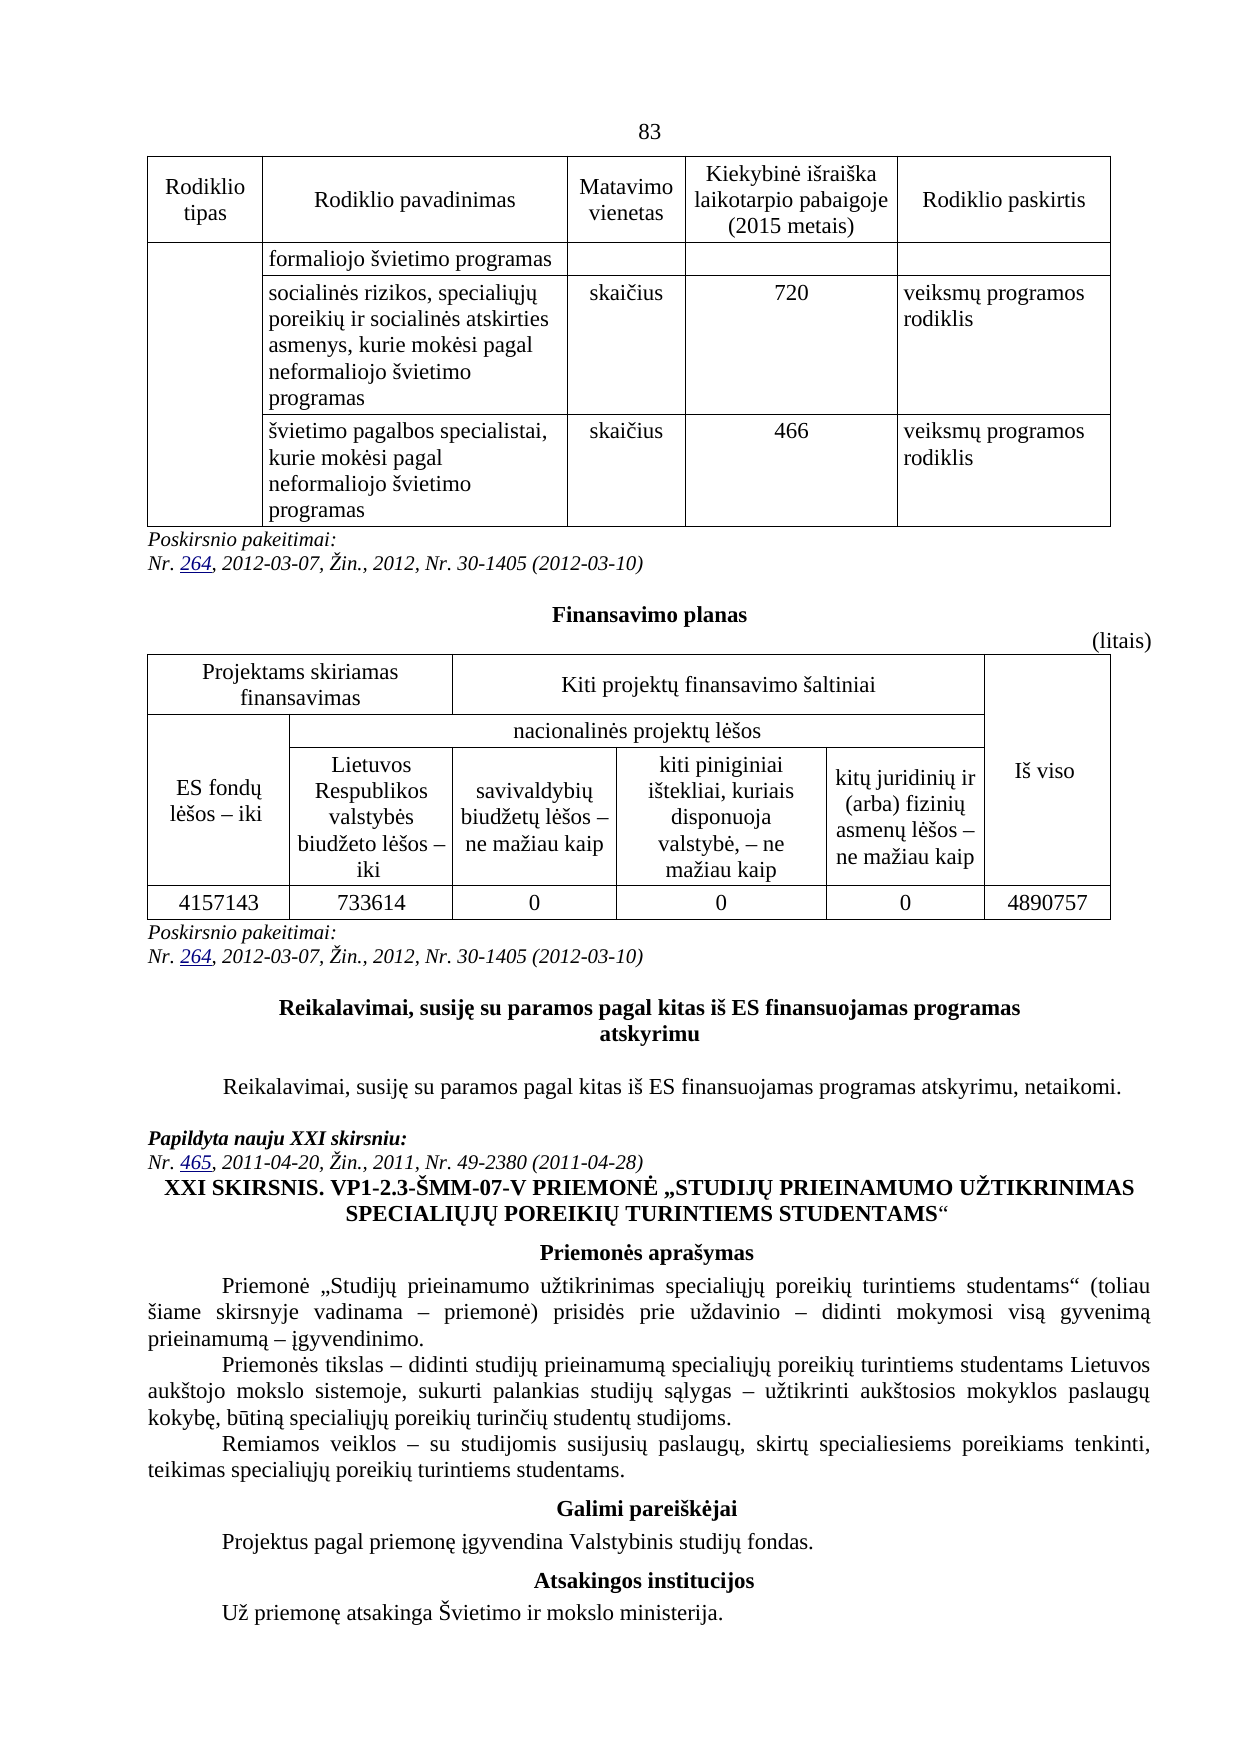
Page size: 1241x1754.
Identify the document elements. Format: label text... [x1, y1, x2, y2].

table_cell kiti piniginiai ištekliai, kuriais disponuoja valstybė, – ne mažiau kaip [617, 748, 826, 885]
table_cell socialinės rizikos, specialiųjų poreikių ir socialinės atskirties asmenys, kurie mokėsi pagal neformaliojo švietimo programas [263, 276, 567, 413]
table_header Iš viso [985, 655, 1110, 885]
text Projektus pagal priemonę įgyvendina Valstybinis studijų fondas. [148, 1528, 1152, 1554]
table_cell [686, 243, 897, 275]
table_cell [568, 243, 685, 275]
text Papildyta nauju XXI skirsniu: [148, 1126, 1152, 1150]
text Remiamos veiklos – su studijomis susijusių paslaugų, skirtų specialiesiems poreikiams tenkinti, teikimas specialiųjų poreikių turintiems studentams. [148, 1430, 1152, 1483]
text Nr. 465, 2011-04-20, Žin., 2011, Nr. 49-2380 (2011-04-28) [148, 1150, 1152, 1174]
table_header Rodiklio pavadinimas [263, 157, 567, 242]
table_cell [148, 243, 262, 526]
table_header Kiti projektų finansavimo šaltiniai [453, 655, 984, 713]
text Poskirsnio pakeitimai: [148, 920, 1152, 944]
table_cell veiksmų programos rodiklis [898, 276, 1110, 413]
table_cell savivaldybių biudžetų lėšos – ne mažiau kaip [453, 748, 616, 885]
table_header Rodiklio tipas [148, 157, 262, 242]
text Nr. 264, 2012-03-07, Žin., 2012, Nr. 30-1405 (2012-03-10) [148, 551, 1152, 575]
table_cell formaliojo švietimo programas [263, 243, 567, 275]
table_header Rodiklio paskirtis [898, 157, 1110, 242]
text Galimi pareiškėjai [148, 1495, 1152, 1522]
table_cell 4890757 [985, 886, 1110, 919]
table_cell skaičius [568, 276, 685, 413]
text XXI SKIRSNIS. VP1-2.3-ŠMM-07-V PRIEMONĖ „STUDIJŲ PRIEINAMUMO UŽTIKRINIMAS SPECIALIŲJŲ POREIKIŲ TURINTIEMS STUDENTAMS“ [148, 1174, 1152, 1227]
text Nr. 264, 2012-03-07, Žin., 2012, Nr. 30-1405 (2012-03-10) [148, 944, 1152, 968]
text Reikalavimai, susiję su paramos pagal kitas iš ES finansuojamas programas atskyrimu, netaikomi. [148, 1073, 1152, 1099]
table_cell veiksmų programos rodiklis [898, 415, 1110, 526]
table_cell 0 [617, 886, 826, 919]
table_cell 466 [686, 415, 897, 526]
table_cell kitų juridinių ir (arba) fizinių asmenų lėšos – ne mažiau kaip [827, 748, 984, 885]
text Reikalavimai, susiję su paramos pagal kitas iš ES finansuojamas programas atskyrimu [148, 994, 1152, 1047]
table_cell nacionalinės projektų lėšos [290, 715, 984, 747]
table_header Projektams skiriamas finansavimas [148, 655, 452, 713]
text Atsakingos institucijos [148, 1567, 1152, 1593]
text (litais) [148, 628, 1152, 654]
table_cell skaičius [568, 415, 685, 526]
table_cell [898, 243, 1110, 275]
text Finansavimo planas [148, 601, 1152, 628]
table_cell 0 [827, 886, 984, 919]
text Priemonės tikslas – didinti studijų prieinamumą specialiųjų poreikių turintiems studentams Lietuvos aukštojo mokslo sistemoje, sukurti palankias studijų sąlygas – užtikrinti aukštosios mokyklos paslaugų kokybę, būtiną specialiųjų poreikių turinčių studentų studijoms. [148, 1351, 1152, 1430]
table_cell 720 [686, 276, 897, 413]
text Poskirsnio pakeitimai: [148, 527, 1152, 551]
table_header Matavimo vienetas [568, 157, 685, 242]
text Priemonės aprašymas [148, 1239, 1152, 1266]
table_cell 733614 [290, 886, 452, 919]
table_cell švietimo pagalbos specialistai, kurie mokėsi pagal neformaliojo švietimo programas [263, 415, 567, 526]
table_cell ES fondų lėšos – iki [148, 715, 289, 885]
table_cell 4157143 [148, 886, 289, 919]
table_cell 0 [453, 886, 616, 919]
text Už priemonę atsakinga Švietimo ir mokslo ministerija. [148, 1599, 1152, 1626]
table_cell Lietuvos Respublikos valstybės biudžeto lėšos – iki [290, 748, 452, 885]
text Priemonė „Studijų prieinamumo užtikrinimas specialiųjų poreikių turintiems studentams“ (toliau šiame skirsnyje vadinama – priemonė) prisidės prie uždavinio – didinti mokymosi visą gyvenimą prieinamumą – įgyvendinimo. [148, 1272, 1152, 1351]
table_header Kiekybinė išraiška laikotarpio pabaigoje (2015 metais) [686, 157, 897, 242]
